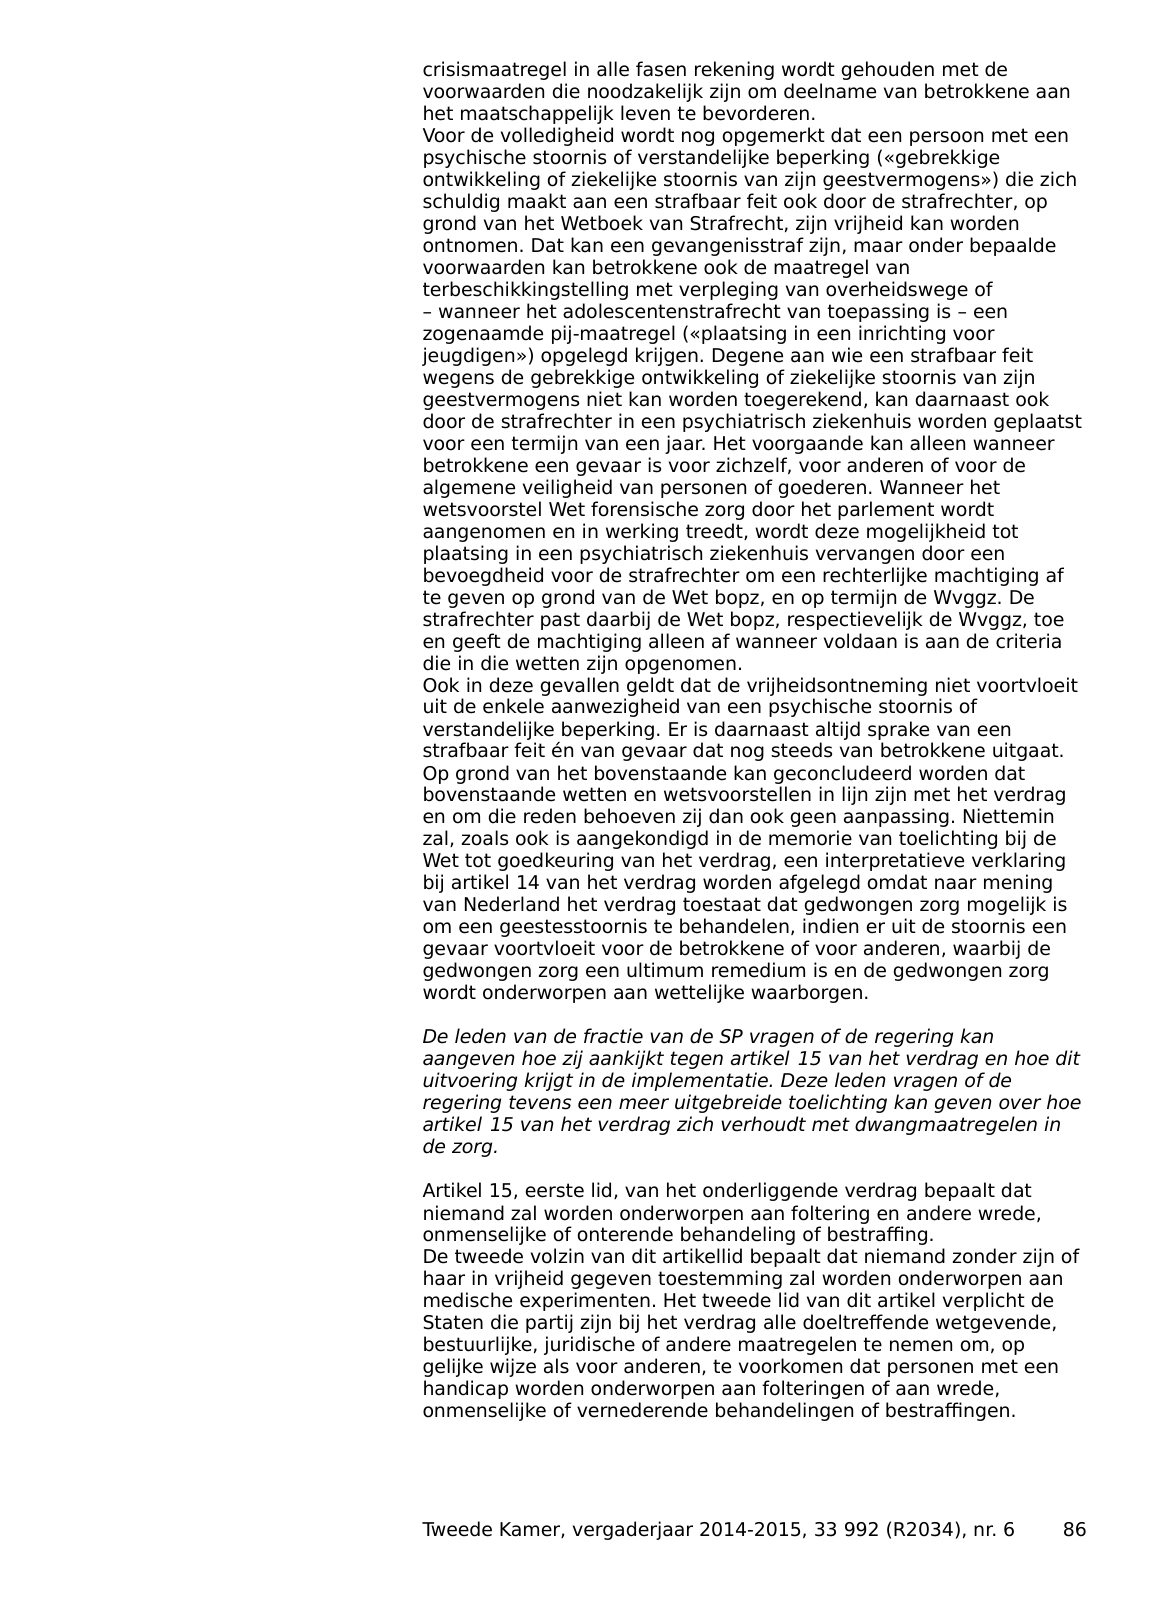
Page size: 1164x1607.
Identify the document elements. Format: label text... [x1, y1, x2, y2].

text Op grond van het bovenstaande kan geconcludeerd worden dat bovenstaande wetten en wetsvoorstellen in lijn zijn met het verdrag en om die reden behoeven zij dan ook geen aanpassing. Niettemin zal, zoals ook is aangekondigd in de memorie van toelichting bij de Wet tot goedkeuring van het verdrag, een interpretatieve verklaring bij artikel 14 van het verdrag worden afgelegd omdat naar mening van Nederland het verdrag toestaat dat gedwongen zorg mogelijk is om een geestesstoornis te behandelen, indien er uit de stoornis een gevaar voortvloeit voor de betrokkene of voor anderen, waarbij de gedwongen zorg een ultimum remedium is en de gedwongen zorg wordt onderworpen aan wettelijke waarborgen. [422, 762, 1087, 1004]
text De leden van de fractie van de SP vragen of de regering kan aangeven hoe zij aankijkt tegen artikel 15 van het verdrag en hoe dit uitvoering krijgt in de implementatie. Deze leden vragen of de regering tevens een meer uitgebreide toelichting kan geven over hoe artikel 15 van het verdrag zich verhoudt met dwangmaatregelen in de zorg. [422, 1026, 1087, 1158]
text Artikel 15, eerste lid, van het onderliggende verdrag bepaalt dat niemand zal worden onderworpen aan foltering en andere wrede, onmenselijke of onterende behandeling of bestraffing. [422, 1180, 1087, 1246]
text Voor de volledigheid wordt nog opgemerkt dat een persoon met een psychische stoornis of verstandelijke beperking («gebrekkige ontwikkeling of ziekelijke stoornis van zijn geestvermogens») die zich schuldig maakt aan een strafbaar feit ook door de strafrechter, op grond van het Wetboek van Strafrecht, zijn vrijheid kan worden ontnomen. Dat kan een gevangenisstraf zijn, maar onder bepaalde voorwaarden kan betrokkene ook de maatregel van terbeschikkingstelling met verpleging van overheidswege of – wanneer het adolescentenstrafrecht van toepassing is – een zogenaamde pij-maatregel («plaatsing in een inrichting voor jeugdigen») opgelegd krijgen. Degene aan wie een strafbaar feit wegens de gebrekkige ontwikkeling of ziekelijke stoornis van zijn geestvermogens niet kan worden toegerekend, kan daarnaast ook door de strafrechter in een psychiatrisch ziekenhuis worden geplaatst voor een termijn van een jaar. Het voorgaande kan alleen wanneer betrokkene een gevaar is voor zichzelf, voor anderen of voor de algemene veiligheid van personen of goederen. Wanneer het wetsvoorstel Wet forensische zorg door het parlement wordt aangenomen en in werking treedt, wordt deze mogelijkheid tot plaatsing in een psychiatrisch ziekenhuis vervangen door een bevoegdheid voor de strafrechter om een rechterlijke machtiging af te geven op grond van de Wet bopz, en op termijn de Wvggz. De strafrechter past daarbij de Wet bopz, respectievelijk de Wvggz, toe en geeft de machtiging alleen af wanneer voldaan is aan de criteria die in die wetten zijn opgenomen. [422, 125, 1087, 674]
text De tweede volzin van dit artikellid bepaalt dat niemand zonder zijn of haar in vrijheid gegeven toestemming zal worden onderworpen aan medische experimenten. Het tweede lid van dit artikel verplicht de Staten die partij zijn bij het verdrag alle doeltreffende wetgevende, bestuurlijke, juridische of andere maatregelen te nemen om, op gelijke wijze als voor anderen, te voorkomen dat personen met een handicap worden onderworpen aan folteringen of aan wrede, onmenselijke of vernederende behandelingen of bestraffingen. [422, 1246, 1087, 1422]
text crisismaatregel in alle fasen rekening wordt gehouden met de voorwaarden die noodzakelijk zijn om deelname van betrokkene aan het maatschappelijk leven te bevorderen. [422, 59, 1087, 125]
text Ook in deze gevallen geldt dat de vrijheidsontneming niet voortvloeit uit de enkele aanwezigheid van een psychische stoornis of verstandelijke beperking. Er is daarnaast altijd sprake van een strafbaar feit én van gevaar dat nog steeds van betrokkene uitgaat. [422, 674, 1087, 762]
